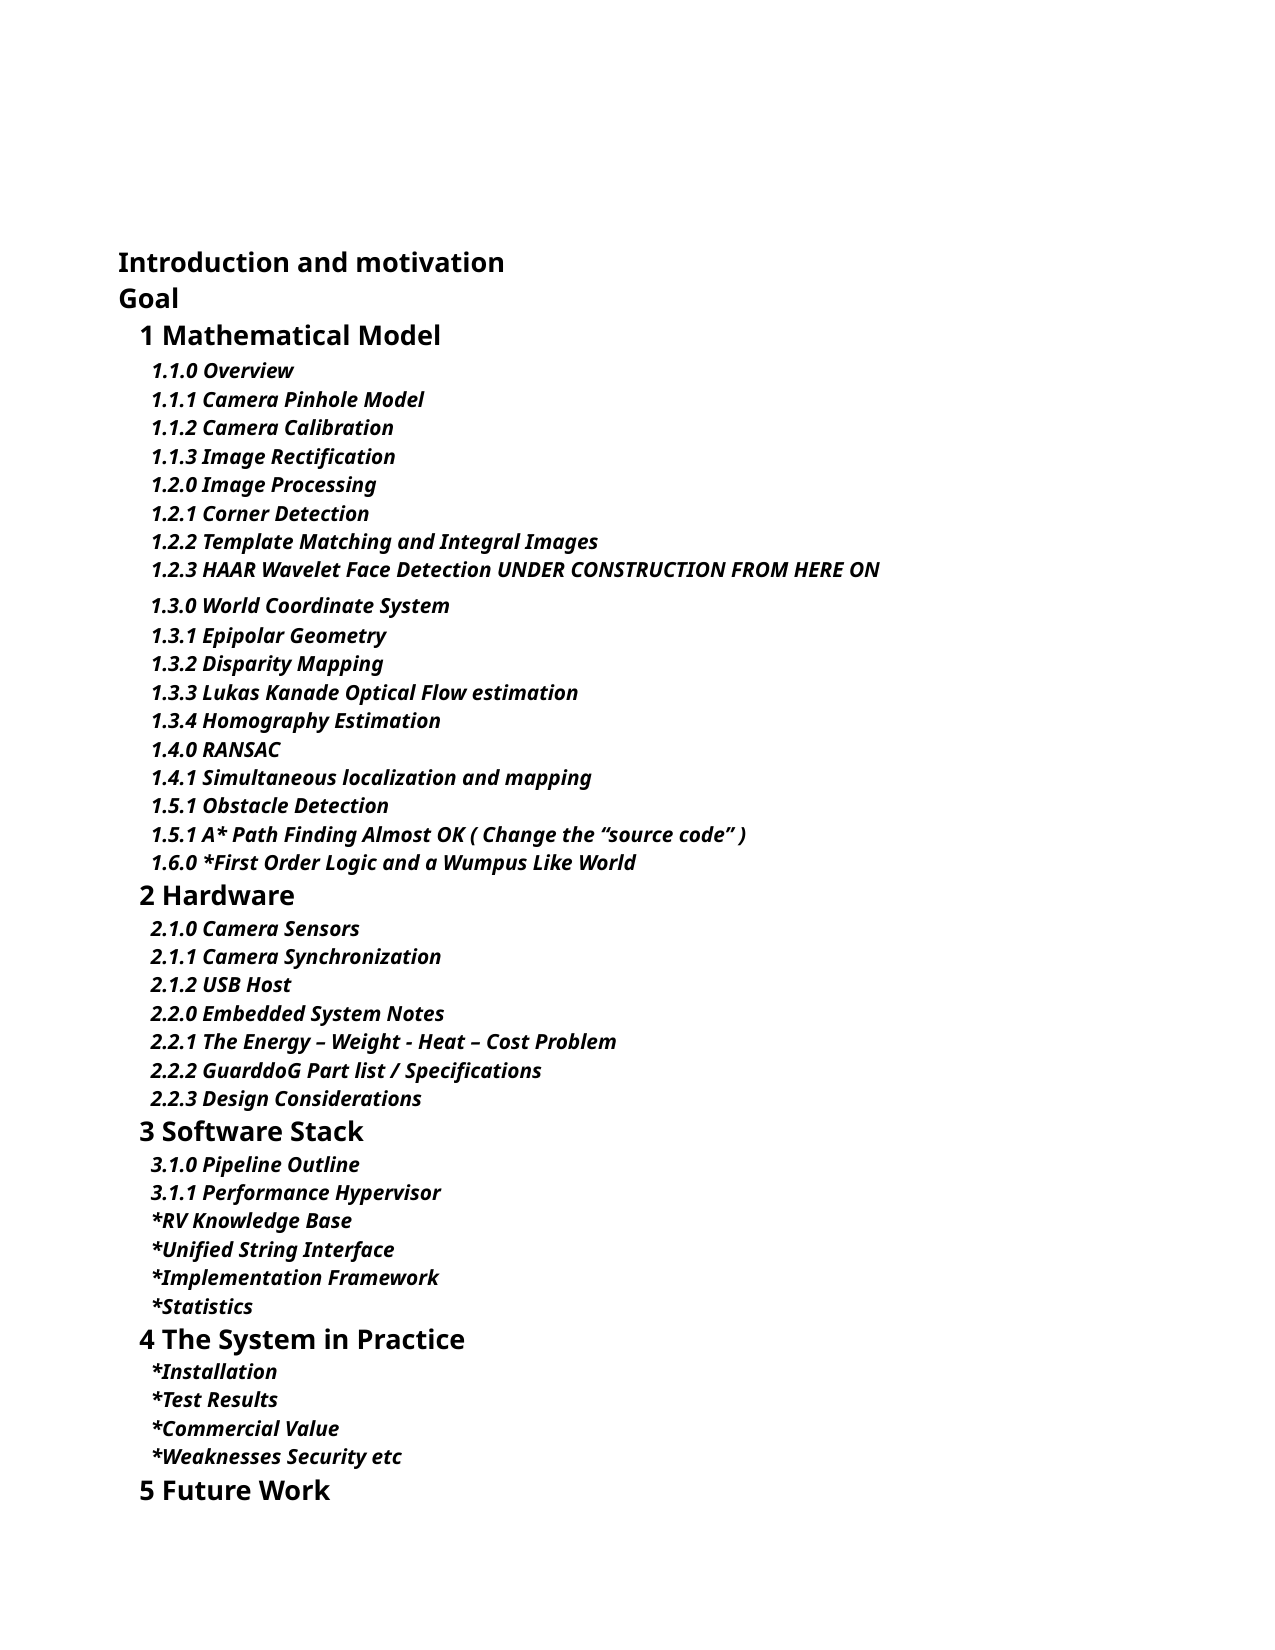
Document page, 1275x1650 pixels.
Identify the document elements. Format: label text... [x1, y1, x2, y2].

text *Weaknesses Security etc [118, 1442, 1157, 1471]
text *Unified String Interface [118, 1235, 1157, 1263]
text 1.1.0 Overview [118, 354, 1157, 385]
text 1.5.1 A* Path Finding Almost OK ( Change the “source code” ) [118, 820, 1157, 848]
text 2.2.1 The Energy – Weight - Heat – Cost Problem [118, 1027, 1157, 1056]
text 2 Hardware [118, 877, 1157, 914]
text 2.2.2 GuarddoG Part list / Specifications [118, 1056, 1157, 1084]
text 1.3.1 Epipolar Geometry [118, 621, 1157, 649]
text *Statistics [118, 1292, 1157, 1320]
text 2.1.1 Camera Synchronization [118, 942, 1157, 971]
text 1.1.3 Image Rectification [118, 442, 1157, 470]
text 1.3.0 World Coordinate System [118, 584, 1157, 621]
text 5 Future Work [118, 1471, 1157, 1508]
text 3.1.0 Pipeline Outline [118, 1150, 1157, 1178]
text *Commercial Value [118, 1414, 1157, 1442]
text *RV Knowledge Base [118, 1207, 1157, 1235]
text 1.3.2 Disparity Mapping [118, 649, 1157, 678]
text 1.6.0 *First Order Logic and a Wumpus Like World [118, 848, 1157, 877]
text 1.2.1 Corner Detection [118, 499, 1157, 527]
text 2.1.0 Camera Sensors [118, 914, 1157, 942]
text 1.4.0 RANSAC [118, 735, 1157, 763]
text 1.1.1 Camera Pinhole Model [118, 385, 1157, 413]
text 1.2.0 Image Processing [118, 470, 1157, 499]
text 1.3.4 Homography Estimation [118, 706, 1157, 735]
text 1 Mathematical Model [118, 317, 1157, 354]
text 1.4.1 Simultaneous localization and mapping [118, 763, 1157, 792]
text 1.2.3 HAAR Wavelet Face Detection UNDER CONSTRUCTION FROM HERE ON [118, 556, 1157, 584]
text *Implementation Framework [118, 1263, 1157, 1292]
text 3.1.1 Performance Hypervisor [118, 1178, 1157, 1207]
text 3 Software Stack [118, 1113, 1157, 1150]
text *Test Results [118, 1386, 1157, 1414]
text 2.1.2 USB Host [118, 971, 1157, 999]
text 1.5.1 Obstacle Detection [118, 792, 1157, 820]
text 1.3.3 Lukas Kanade Optical Flow estimation [118, 678, 1157, 706]
text Introduction and motivation [118, 243, 1157, 280]
text *Installation [118, 1357, 1157, 1386]
text 1.2.2 Template Matching and Integral Images [118, 527, 1157, 556]
text 2.2.3 Design Considerations [118, 1084, 1157, 1113]
text 4 The System in Practice [118, 1320, 1157, 1357]
text 1.1.2 Camera Calibration [118, 413, 1157, 442]
text 2.2.0 Embedded System Notes [118, 999, 1157, 1027]
text Goal [118, 280, 1157, 317]
